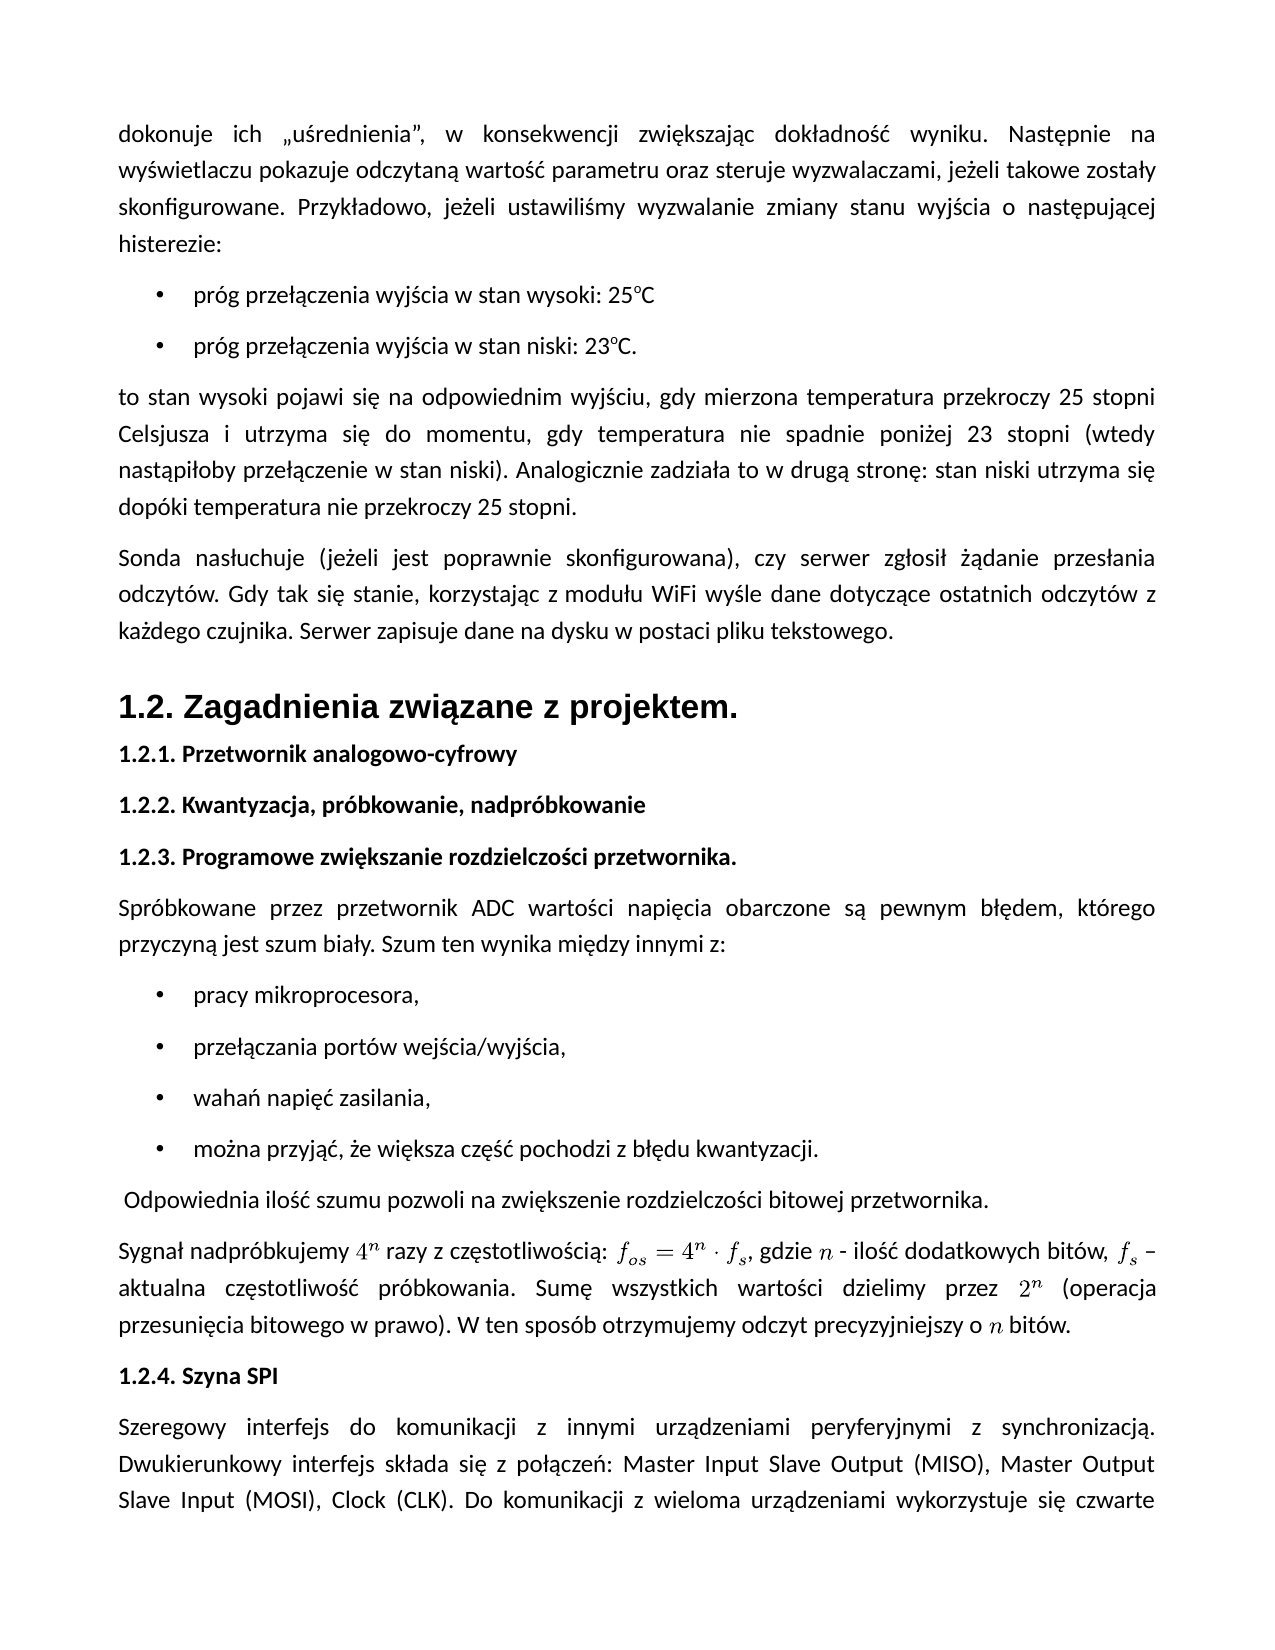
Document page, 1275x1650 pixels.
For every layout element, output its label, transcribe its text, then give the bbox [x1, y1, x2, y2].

text Sonda nasłuchuje (jeżeli jest poprawnie skonfigurowana), czy serwer zgłosił żądanie przesłania odczytów. Gdy tak się stanie, korzystając z modułu WiFi wyśle dane dotyczące ostatnich odczytów z każdego czujnika. Serwer zapisuje dane na dysku w postaci pliku tekstowego. [118, 542, 1157, 646]
text dokonuje ich „uśrednienia”, w konsekwencji zwiększając dokładność wyniku. Następnie na wyświetlaczu pokazuje odczytaną wartość parametru oraz steruje wyzwalaczami, jeżeli takowe zostały skonfigurowane. Przykładowo, jeżeli ustawiliśmy wyzwalanie zmiany stanu wyjścia o następującej histerezie: [118, 118, 1157, 258]
list próg przełączenia wyjścia w stan wysoki: 25oC [156, 279, 1157, 309]
text Sygnał nadpróbkujemy razy z częstotliwością: , gdzie - ilość dodatkowych bitów, – aktualna częstotliwość próbkowania. Sumę wszystkich wartości dzielimy przez (operacja przesunięcia bitowego w prawo). W ten sposób otrzymujemy odczyt precyzyjniejszy o bitów. [118, 1235, 1157, 1339]
text 1.2.4. Szyna SPI [118, 1360, 1157, 1391]
text 1.2.2. Kwantyzacja, próbkowanie, nadpróbkowanie [118, 789, 1157, 820]
subtitle 1.2. Zagadnienia związane z projektem. [118, 687, 1157, 726]
text 1.2.3. Programowe zwiększanie rozdzielczości przetwornika. [118, 841, 1157, 871]
list pracy mikroprocesora, [156, 979, 1157, 1010]
text Spróbkowane przez przetwornik ADC wartości napięcia obarczone są pewnym błędem, którego przyczyną jest szum biały. Szum ten wynika między innymi z: [118, 892, 1157, 959]
list przełączania portów wejścia/wyjścia, [156, 1031, 1157, 1061]
list próg przełączenia wyjścia w stan niski: 23oC. [156, 330, 1157, 361]
list można przyjąć, że większa część pochodzi z błędu kwantyzacji. [156, 1133, 1157, 1163]
text 1.2.1. Przetwornik analogowo-cyfrowy [118, 738, 1157, 769]
text Odpowiednia ilość szumu pozwoli na zwiększenie rozdzielczości bitowej przetwornika. [118, 1184, 1157, 1214]
list wahań napięć zasilania, [156, 1082, 1157, 1112]
text to stan wysoki pojawi się na odpowiednim wyjściu, gdy mierzona temperatura przekroczy 25 stopni Celsjusza i utrzyma się do momentu, gdy temperatura nie spadnie poniżej 23 stopni (wtedy nastąpiłoby przełączenie w stan niski). Analogicznie zadziała to w drugą stronę: stan niski utrzyma się dopóki temperatura nie przekroczy 25 stopni. [118, 381, 1157, 521]
text Szeregowy interfejs do komunikacji z innymi urządzeniami peryferyjnymi z synchronizacją. Dwukierunkowy interfejs składa się z połączeń: Master Input Slave Output (MISO), Master Output Slave Input (MOSI), Clock (CLK). Do komunikacji z wieloma urządzeniami wykorzystuje się czwarte [118, 1411, 1157, 1515]
